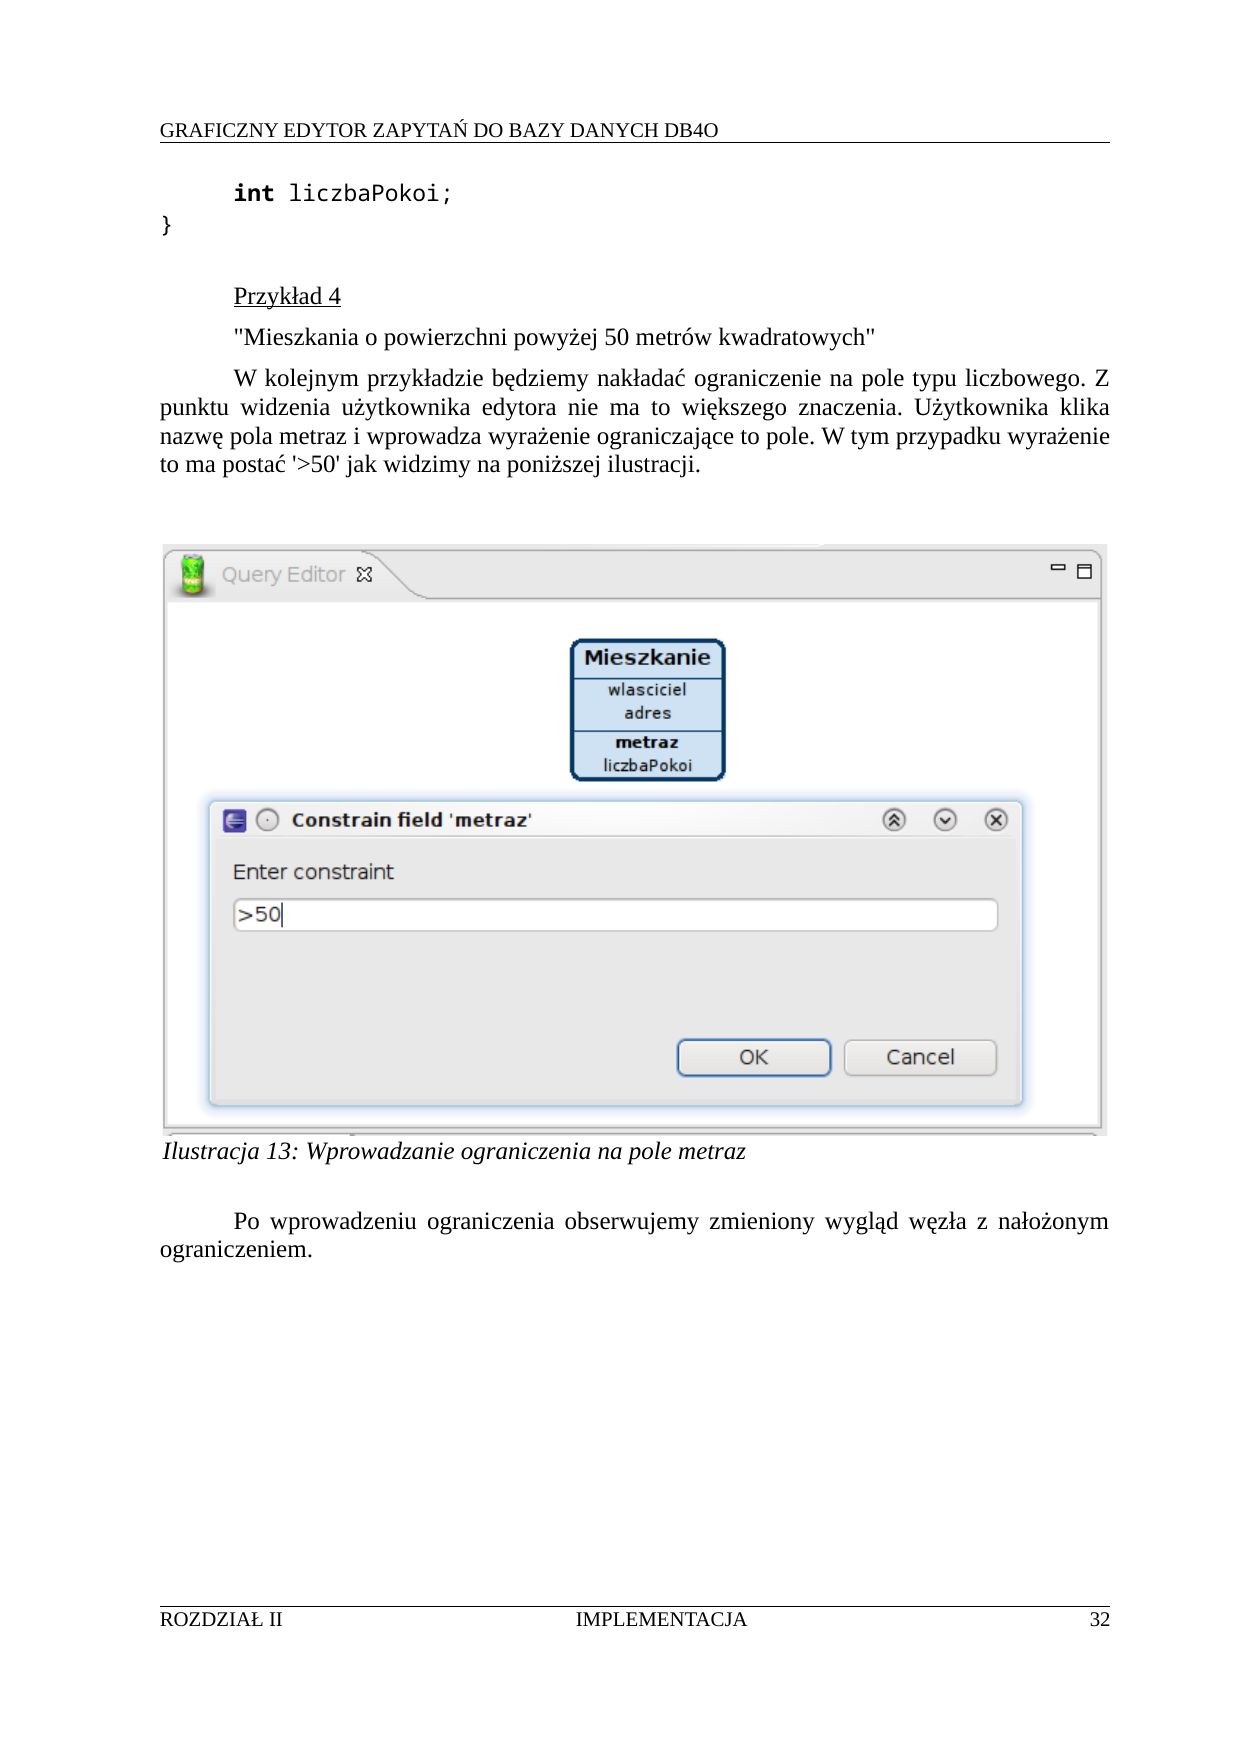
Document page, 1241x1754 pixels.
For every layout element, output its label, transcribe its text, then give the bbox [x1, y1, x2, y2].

text "Mieszkania o powierzchni powyżej 50 metrów kwadratowych" [159, 322, 1110, 351]
picture [162, 544, 1108, 1136]
text Przykład 4 [159, 281, 1110, 309]
text int liczbaPokoi; [159, 177, 1110, 208]
text } [159, 208, 1110, 239]
text Po wprowadzeniu ograniczenia obserwujemy zmieniony wygląd węzła z nałożonym ograniczeniem. [159, 1206, 1110, 1263]
text Ilustracja 13: Wprowadzanie ograniczenia na pole metraz [162, 1136, 1107, 1164]
text W kolejnym przykładzie będziemy nakładać ograniczenie na pole typu liczbowego. Z punktu widzenia użytkownika edytora nie ma to większego znaczenia. Użytkownika klika nazwę pola metraz i wprowadza wyrażenie ograniczające to pole. W tym przypadku wyrażenie to ma postać '>50' jak widzimy na poniższej ilustracji. [159, 363, 1110, 478]
